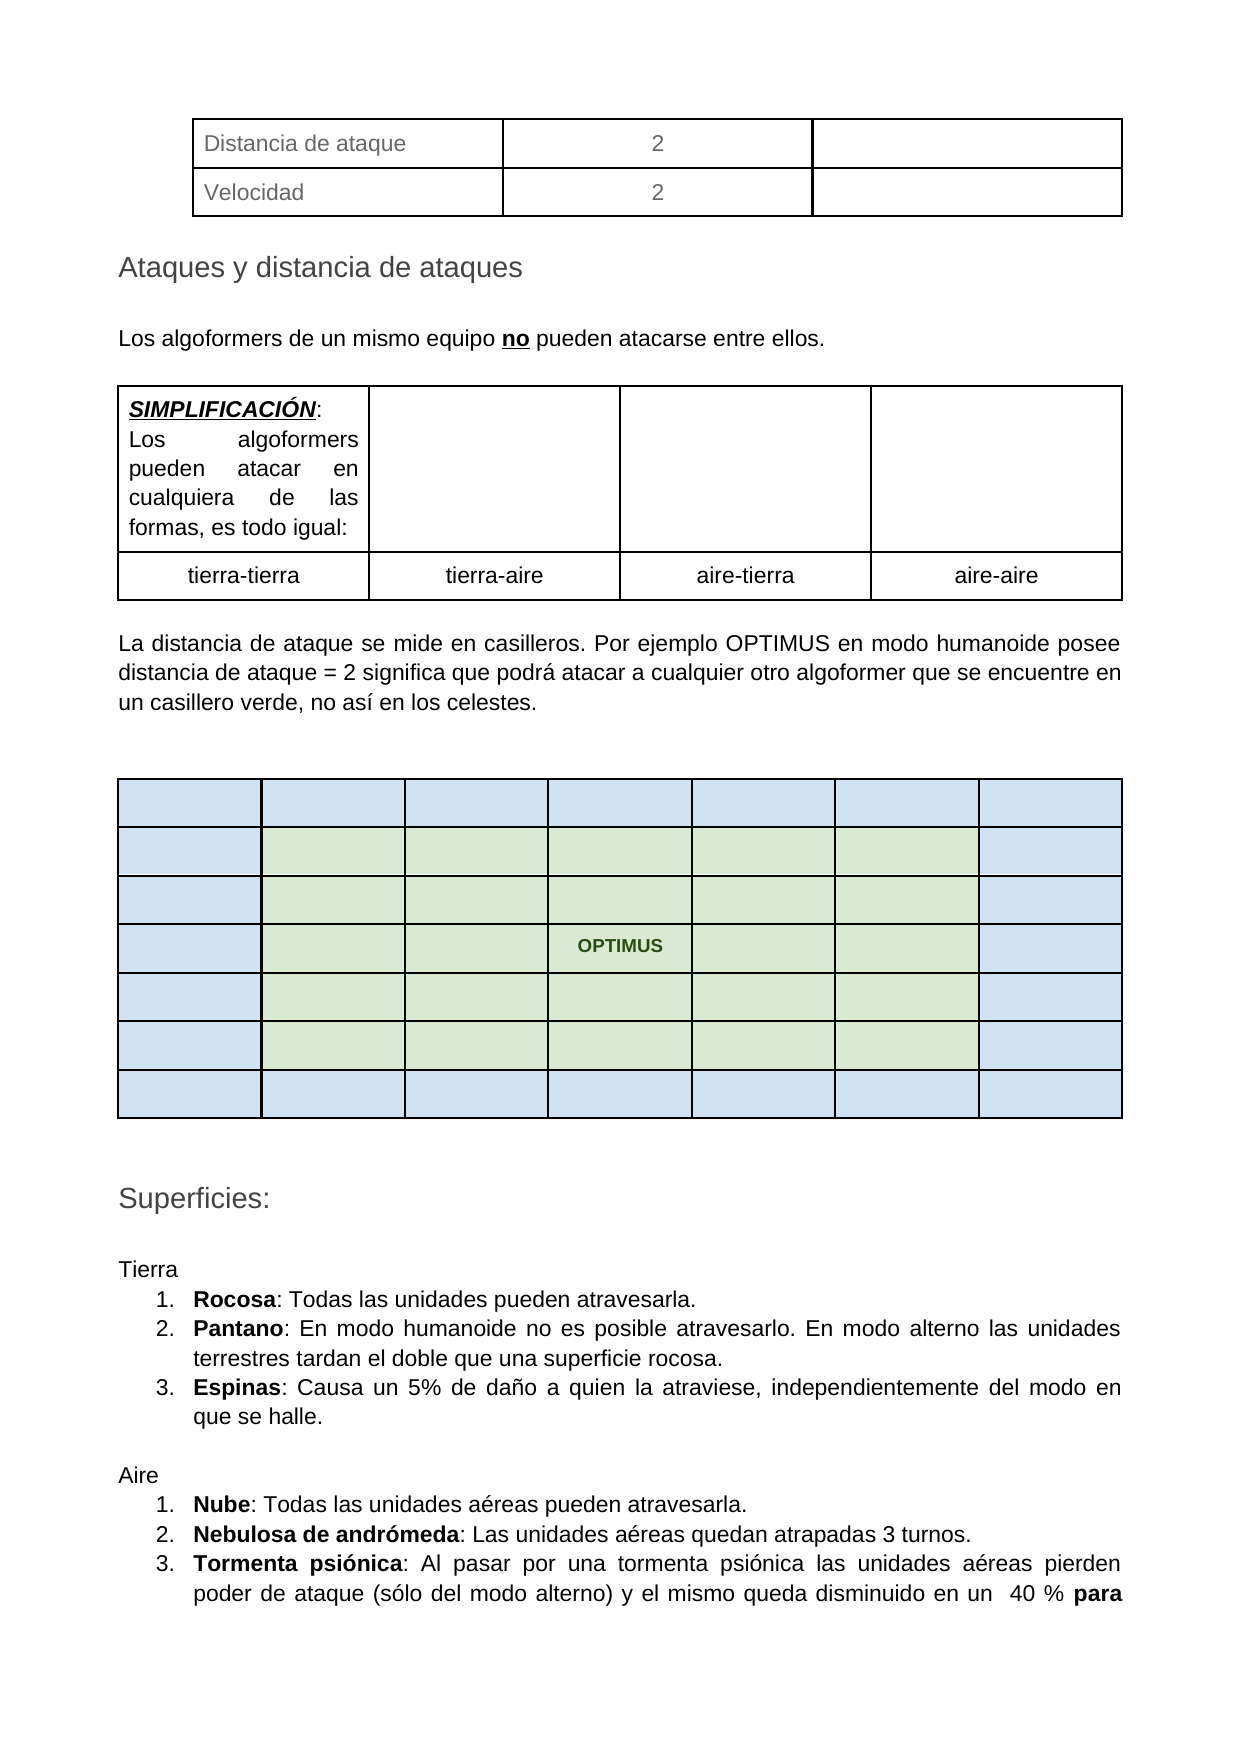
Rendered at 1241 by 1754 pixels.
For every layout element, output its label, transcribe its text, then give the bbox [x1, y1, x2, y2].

table_cell [549, 1022, 691, 1069]
table_cell [980, 1071, 1121, 1117]
table_cell [406, 974, 547, 1020]
table_cell [980, 1022, 1121, 1069]
table_cell [814, 169, 1121, 215]
table_cell [836, 877, 978, 923]
table_cell [119, 1071, 260, 1117]
list Nube: Todas las unidades aéreas pueden atravesarla. [156, 1492, 1122, 1518]
table_header [549, 780, 691, 826]
table_cell [263, 1022, 404, 1069]
text Los algoformers de un mismo equipo no pueden atacarse entre ellos. [118, 326, 1122, 351]
table_cell aire-aire [872, 553, 1121, 599]
table_cell [693, 1071, 834, 1117]
table_cell Velocidad [194, 169, 502, 215]
table_cell [549, 1071, 691, 1117]
text Tierra [118, 1257, 1122, 1283]
text La distancia de ataque se mide en casilleros. Por ejemplo OPTIMUS en modo humanoide posee distancia de ataque = 2 significa que podrá atacar a cualquier otro algoformer que se encuentre en un casillero verde, no así en los celestes. [118, 631, 1122, 715]
list Pantano: En modo humanoide no es posible atravesarlo. En modo alterno las unidades terrestres tardan el doble que una superficie rocosa. [156, 1316, 1122, 1371]
table_cell 2 [504, 120, 811, 167]
table_cell [119, 877, 260, 923]
table_cell [980, 925, 1121, 972]
table_cell [263, 1071, 404, 1117]
list Rocosa: Todas las unidades pueden atravesarla. [156, 1286, 1122, 1312]
table_cell OPTIMUS [549, 925, 691, 972]
table_cell tierra-tierra [119, 553, 368, 599]
table_cell [836, 974, 978, 1020]
table_cell [263, 828, 404, 874]
table_cell [406, 1071, 547, 1117]
subtitle Ataques y distancia de ataques [118, 251, 1122, 283]
table_cell [836, 1022, 978, 1069]
table_cell [836, 828, 978, 874]
table_header [836, 780, 978, 826]
table_header [263, 780, 404, 826]
table_cell [980, 828, 1121, 874]
table_cell [549, 828, 691, 874]
table_cell [263, 925, 404, 972]
table_cell [119, 828, 260, 874]
table_header [406, 780, 547, 826]
table_cell [263, 877, 404, 923]
list Nebulosa de andrómeda: Las unidades aéreas quedan atrapadas 3 turnos. [156, 1521, 1122, 1547]
list Tormenta psiónica: Al pasar por una tormenta psiónica las unidades aéreas pierden poder de ataque (sólo del modo alterno) y el mismo queda disminuido en un 40 % para [156, 1551, 1122, 1606]
table_cell tierra-aire [370, 553, 619, 599]
table_cell [693, 1022, 834, 1069]
table_cell [406, 877, 547, 923]
subtitle Superficies: [118, 1182, 1122, 1214]
table_cell [836, 925, 978, 972]
table_cell [119, 1022, 260, 1069]
table_header [980, 780, 1121, 826]
table_cell [693, 925, 834, 972]
table_cell [836, 1071, 978, 1117]
table_cell [549, 877, 691, 923]
table_header [119, 780, 260, 826]
table_cell 2 [504, 169, 811, 215]
table_header SIMPLIFICACIÓN: Los algoformers pueden atacar en cualquiera de las formas, es todo igual: [119, 387, 368, 551]
table_header [872, 387, 1121, 551]
table_cell [693, 828, 834, 874]
table_cell [814, 120, 1121, 167]
table_cell [693, 877, 834, 923]
text Aire [118, 1463, 1122, 1488]
list Espinas: Causa un 5% de daño a quien la atraviese, independientemente del modo en que se halle. [156, 1374, 1122, 1429]
table_cell [693, 974, 834, 1020]
table_cell [406, 925, 547, 972]
table_cell Distancia de ataque [194, 120, 502, 167]
table_cell [119, 974, 260, 1020]
table_cell aire-tierra [621, 553, 870, 599]
table_cell [406, 828, 547, 874]
table_cell [119, 925, 260, 972]
table_cell [980, 877, 1121, 923]
table_cell [980, 974, 1121, 1020]
table_header [621, 387, 870, 551]
table_cell [406, 1022, 547, 1069]
table_cell [549, 974, 691, 1020]
table_cell [263, 974, 404, 1020]
table_header [693, 780, 834, 826]
table_header [370, 387, 619, 551]
